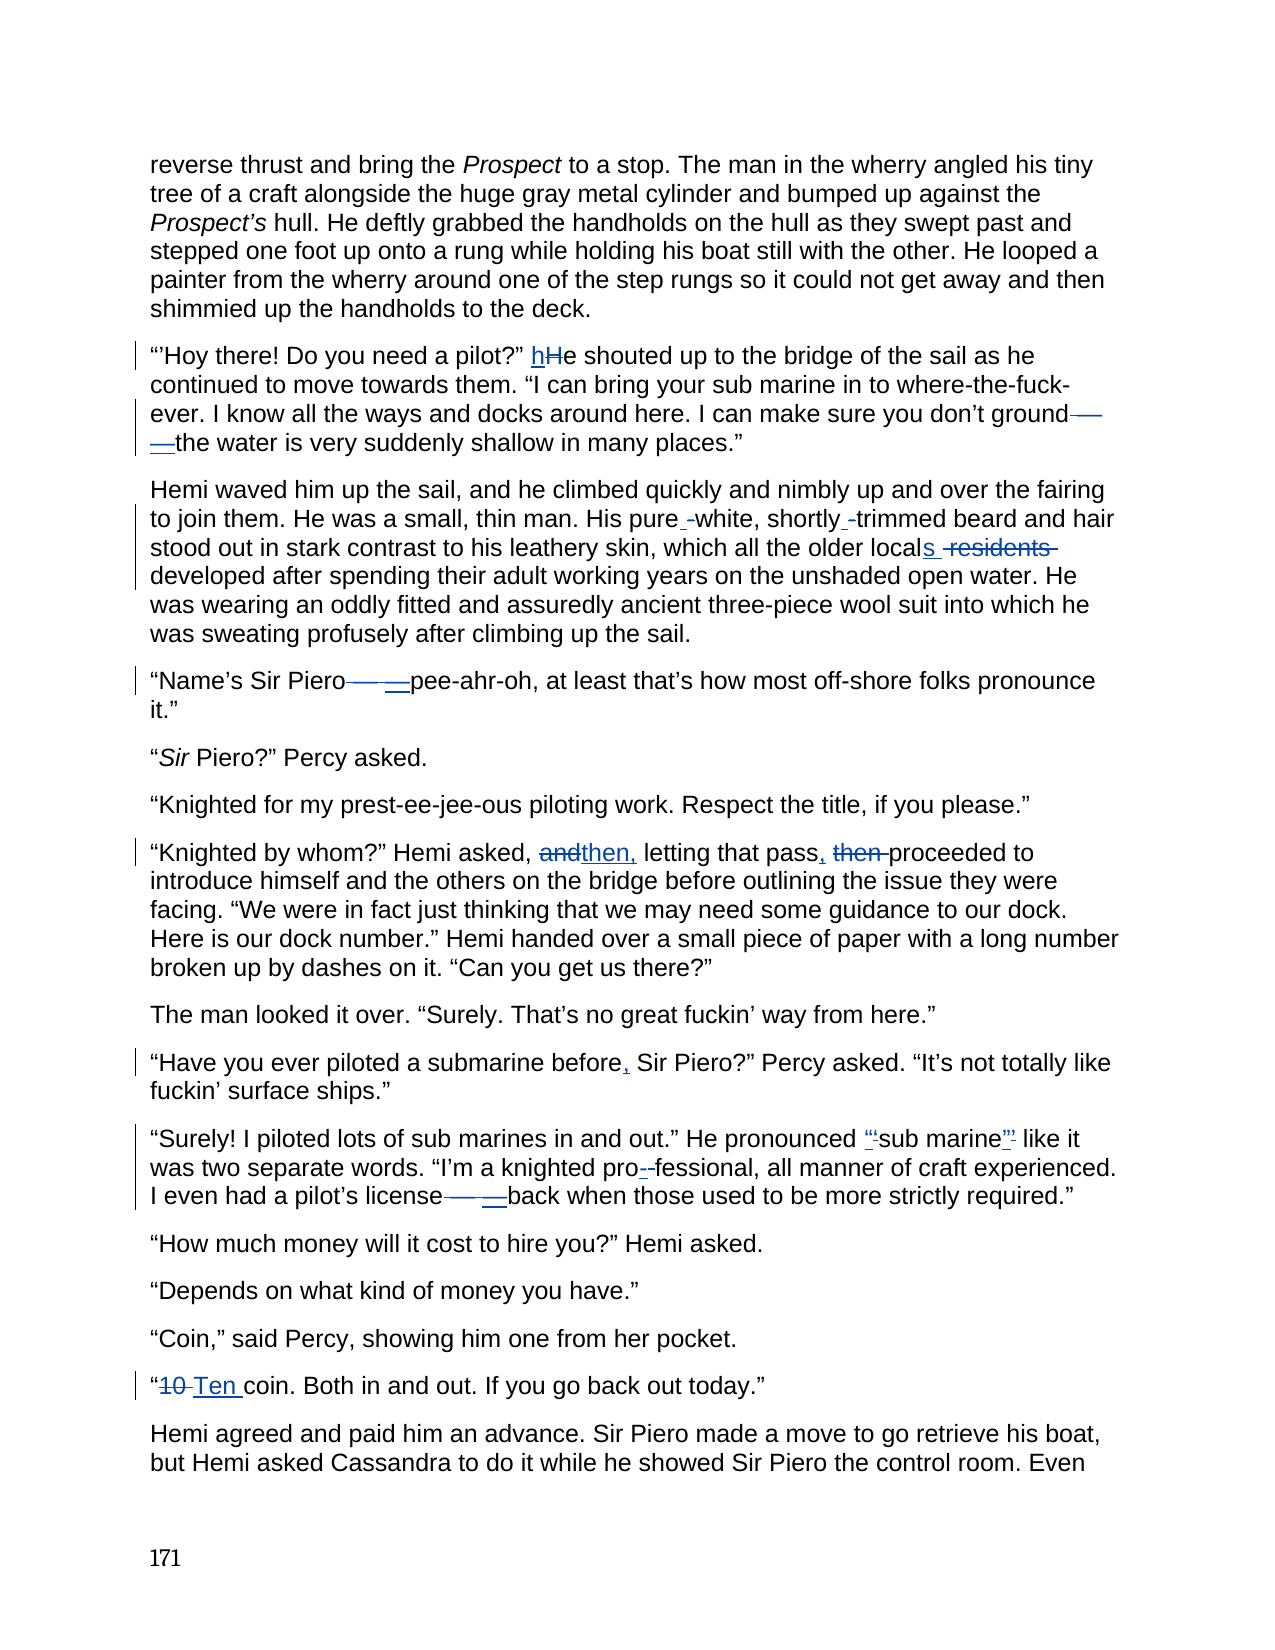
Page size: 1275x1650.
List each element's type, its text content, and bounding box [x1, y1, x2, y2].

text Hemi waved him up the sail, and he climbed quickly and nimbly up and over the fairing to join them. He was a small, thin man. His pure white, shortly trimmed beard and hair stood out in stark contrast to his leathery skin, which all the older locals developed after spending their adult working years on the unshaded open water. He was wearing an oddly fitted and assuredly ancient three-piece wool suit into which he was sweating profusely after climbing up the sail. [150, 475, 1125, 647]
text “Knighted for my prest-ee-jee-ous piloting work. Respect the title, if you please.” [150, 790, 1125, 819]
text The man looked it over. “Surely. That’s no great fuckin’ way from here.” [150, 1000, 1125, 1029]
text reverse thrust and bring the Prospect to a stop. The man in the wherry angled his tiny tree of a craft alongside the huge gray metal cylinder and bumped up against the Prospect’s hull. He deftly grabbed the handholds on the hull as they swept past and stepped one foot up onto a rung while holding his boat still with the other. He looped a painter from the wherry around one of the step rungs so it could not get away and then shimmied up the handholds to the deck. [150, 150, 1125, 322]
text “Name’s Sir Piero—pee-ahr-oh, at least that’s how most off-shore folks pronounce it.” [150, 666, 1125, 724]
text “Ten coin. Both in and out. If you go back out today.” [150, 1371, 1125, 1400]
text “Depends on what kind of money you have.” [150, 1276, 1125, 1305]
text “Sir Piero?” Percy asked. [150, 742, 1125, 771]
text Hemi agreed and paid him an advance. Sir Piero made a move to go retrieve his boat, but Hemi asked Cassandra to do it while he showed Sir Piero the control room. Even [150, 1419, 1125, 1476]
text “’Hoy there! Do you need a pilot?” he shouted up to the bridge of the sail as he continued to move towards them. “I can bring your sub marine in to where-the-fuck-ever. I know all the ways and docks around here. I can make sure you don’t ground—the water is very suddenly shallow in many places.” [150, 341, 1125, 456]
text “Have you ever piloted a submarine before, Sir Piero?” Percy asked. “It’s not totally like fuckin’ surface ships.” [150, 1047, 1125, 1105]
text “How much money will it cost to hire you?” Hemi asked. [150, 1229, 1125, 1257]
text “Knighted by whom?” Hemi asked, then, letting that pass, proceeded to introduce himself and the others on the bridge before outlining the issue they were facing. “We were in fact just thinking that we may need some guidance to our dock. Here is our dock number.” Hemi handed over a small piece of paper with a long number broken up by dashes on it. “Can you get us there?” [150, 837, 1125, 981]
text “Coin,” said Percy, showing him one from her pocket. [150, 1324, 1125, 1352]
text “Surely! I piloted lots of sub marines in and out.” He pronounced “sub marine” like it was two separate words. “I’m a knighted pro-fessional, all manner of craft experienced. I even had a pilot’s license—back when those used to be more strictly required.” [150, 1124, 1125, 1210]
